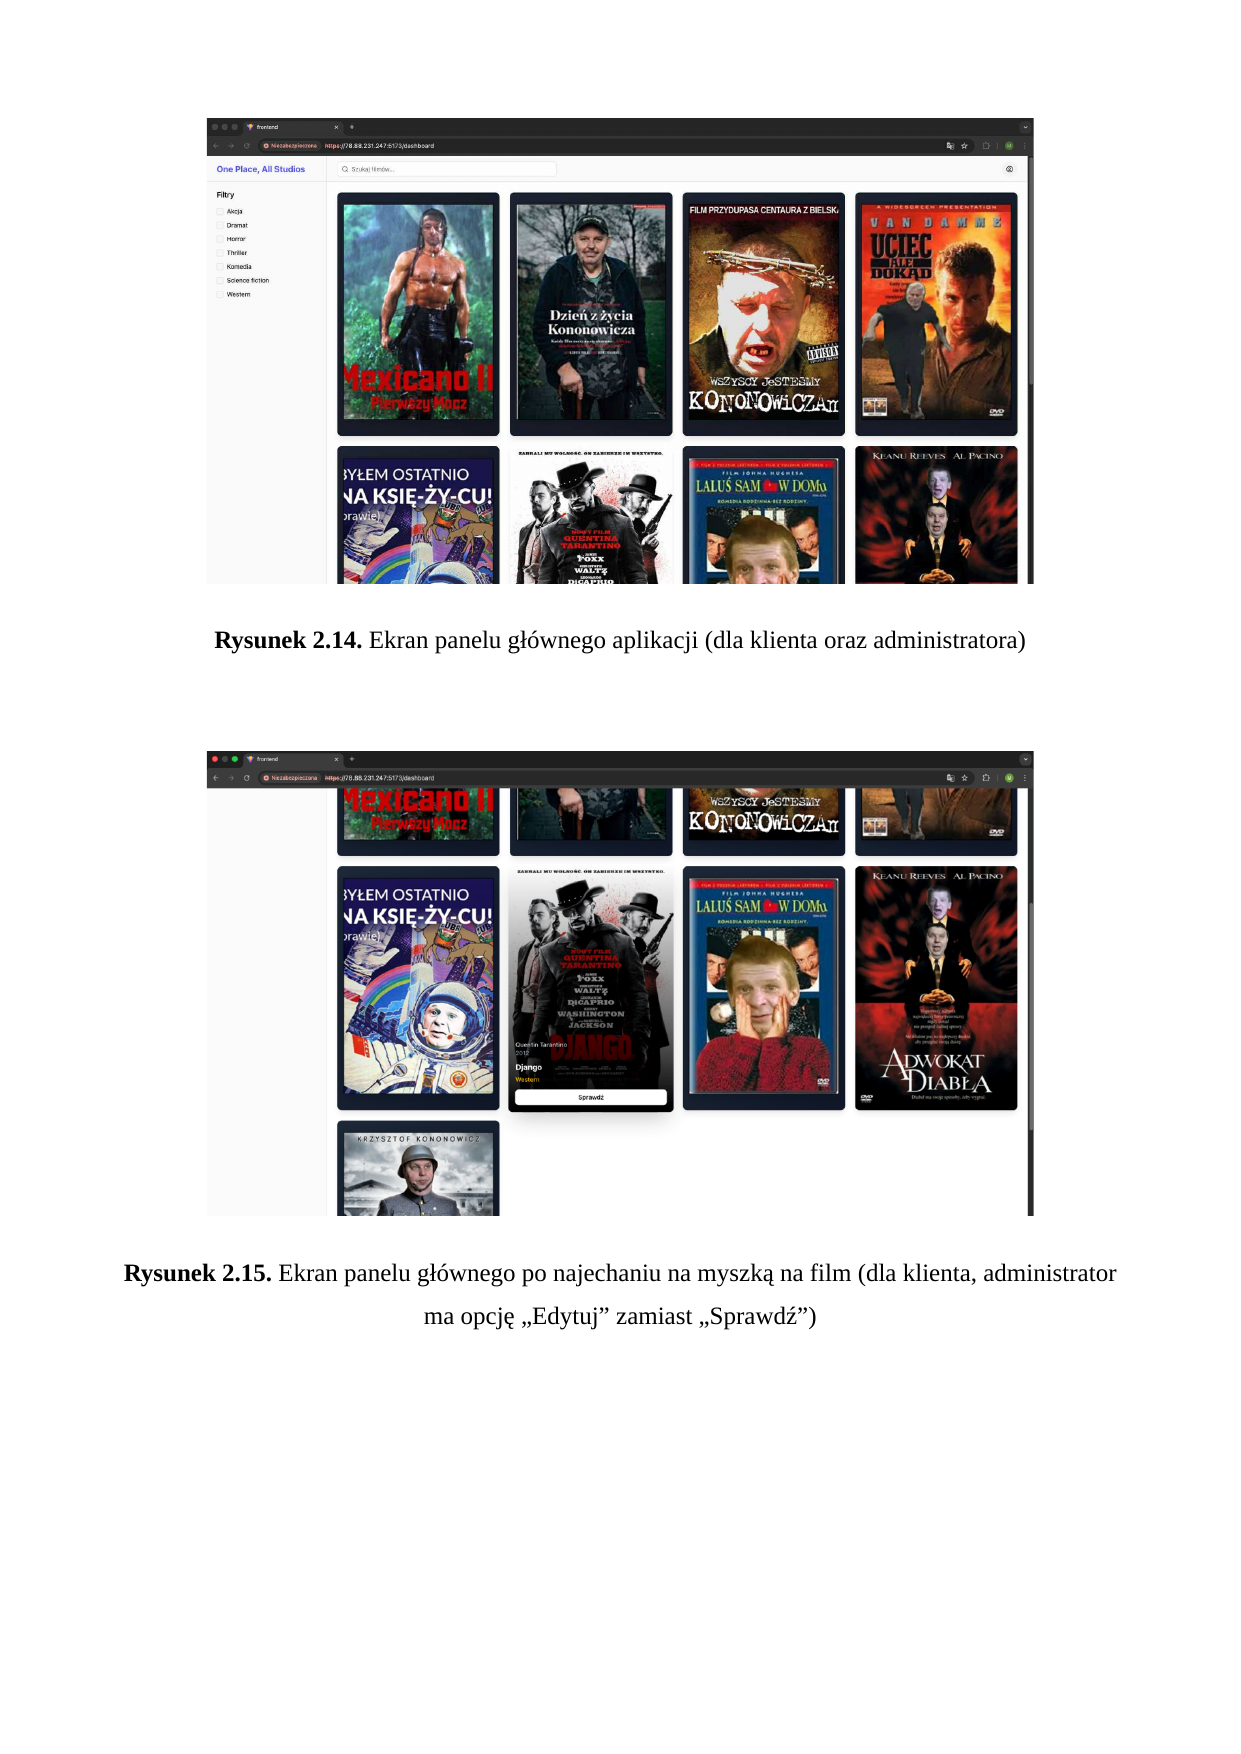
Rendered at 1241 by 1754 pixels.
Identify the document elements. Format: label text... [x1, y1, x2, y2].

subtitle Rysunek 2.15. Ekran panelu głównego po najechaniu na myszką na film (dla klienta, administrator ma opcję „Edytuj” zamiast „Sprawdź”) [118, 1258, 1122, 1330]
subtitle Rysunek 2.14. Ekran panelu głównego aplikacji (dla klienta oraz administratora) [118, 625, 1122, 654]
